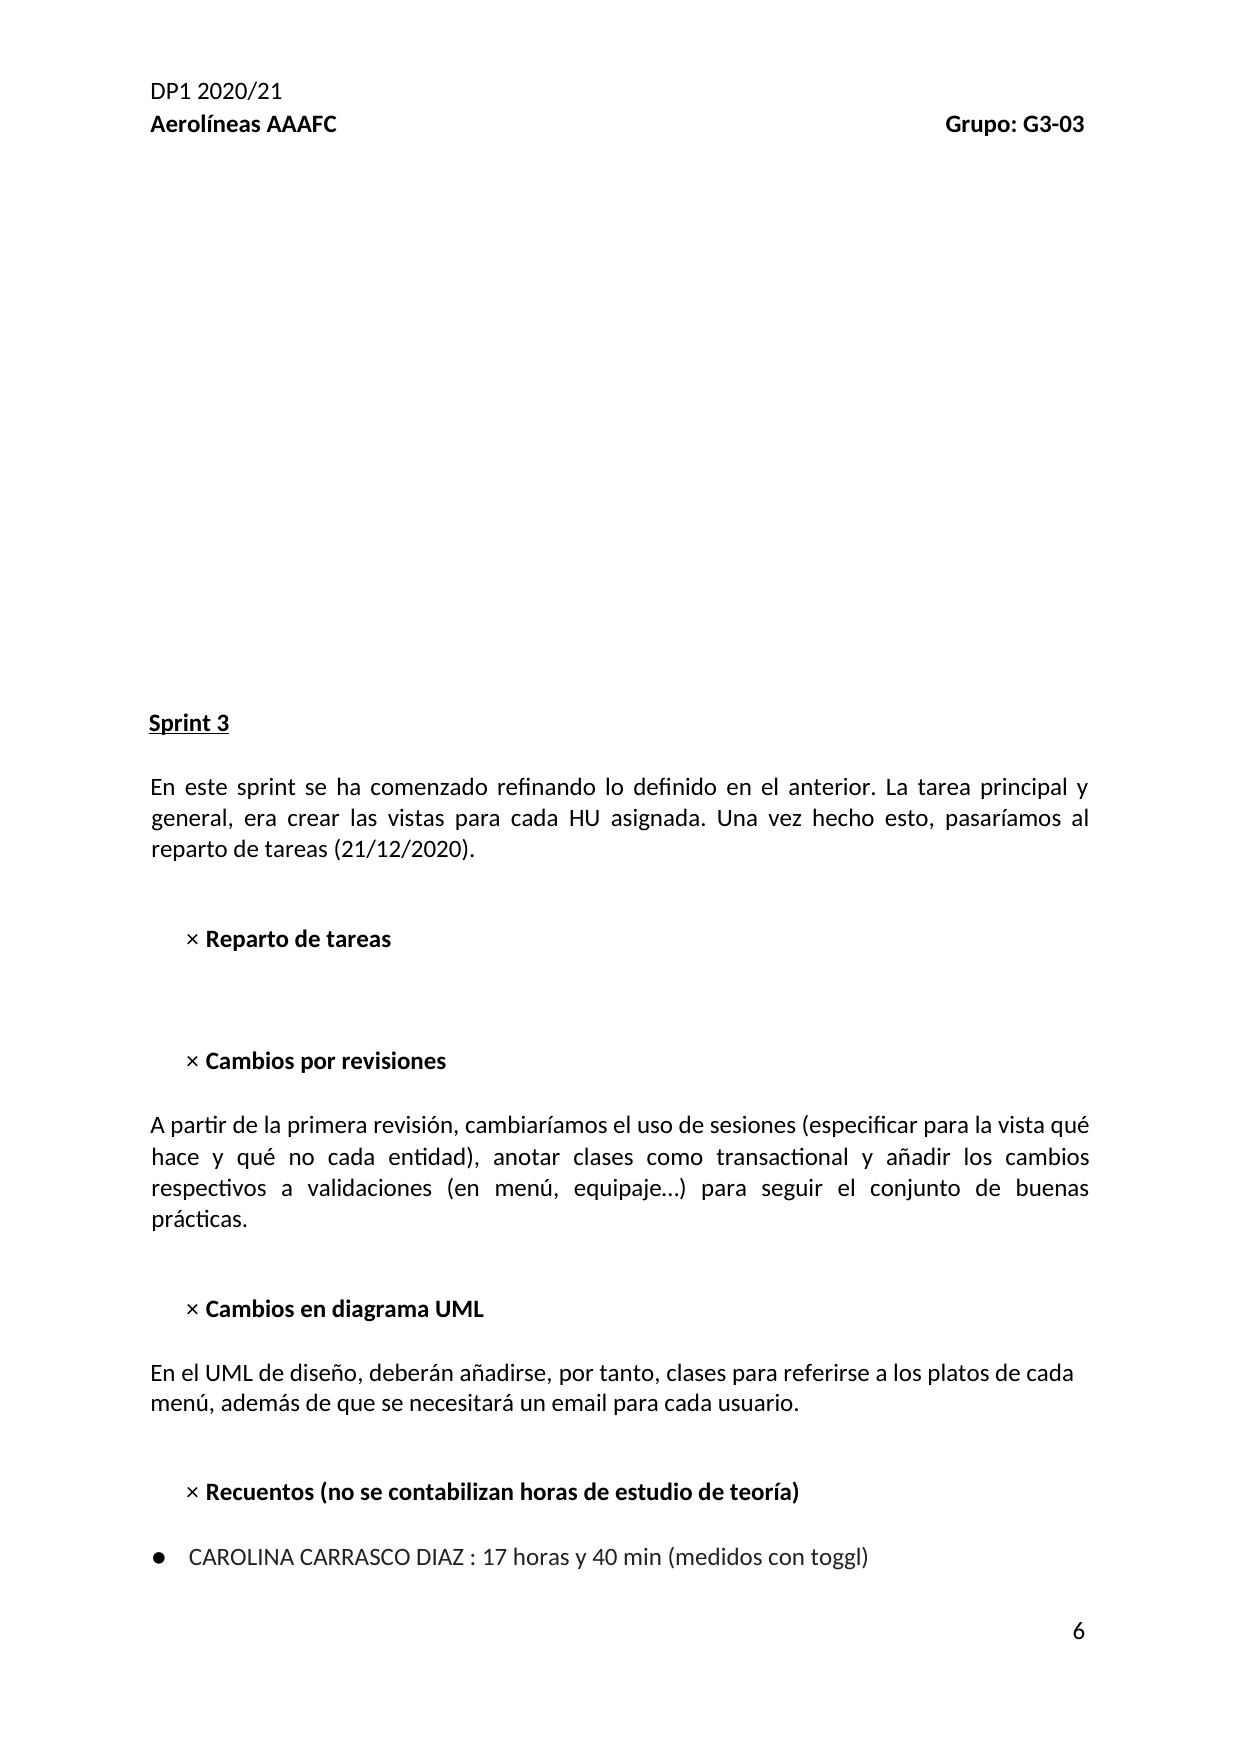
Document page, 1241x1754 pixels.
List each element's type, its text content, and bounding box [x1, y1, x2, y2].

subtitle × Reparto de tareas [186, 923, 1091, 953]
text A partir de la primera revisión, cambiaríamos el uso de sesiones (especificar para la vista qué hace y qué no cada entidad), anotar clases como transactional y añadir los cambios respectivos a validaciones (en menú, equipaje…) para seguir el conjunto de buenas prácticas. [150, 1109, 1091, 1234]
text En este sprint se ha comenzado refinando lo definido en el anterior. La tarea principal y general, era crear las vistas para cada HU asignada. Una vez hecho esto, pasaríamos al reparto de tareas (21/12/2020). [150, 771, 1091, 864]
list CAROLINA CARRASCO DIAZ : 17 horas y 40 min (medidos con toggl) [151, 1541, 1091, 1572]
subtitle Sprint 3 [148, 707, 1091, 737]
subtitle × Cambios por revisiones [186, 1045, 1091, 1076]
subtitle × Recuentos (no se contabilizan horas de estudio de teoría) [186, 1476, 1091, 1506]
text En el UML de diseño, deberán añadirse, por tanto, clases para referirse a los platos de cada menú, además de que se necesitará un email para cada usuario. [150, 1357, 1091, 1418]
subtitle × Cambios en diagrama UML [186, 1293, 1091, 1323]
